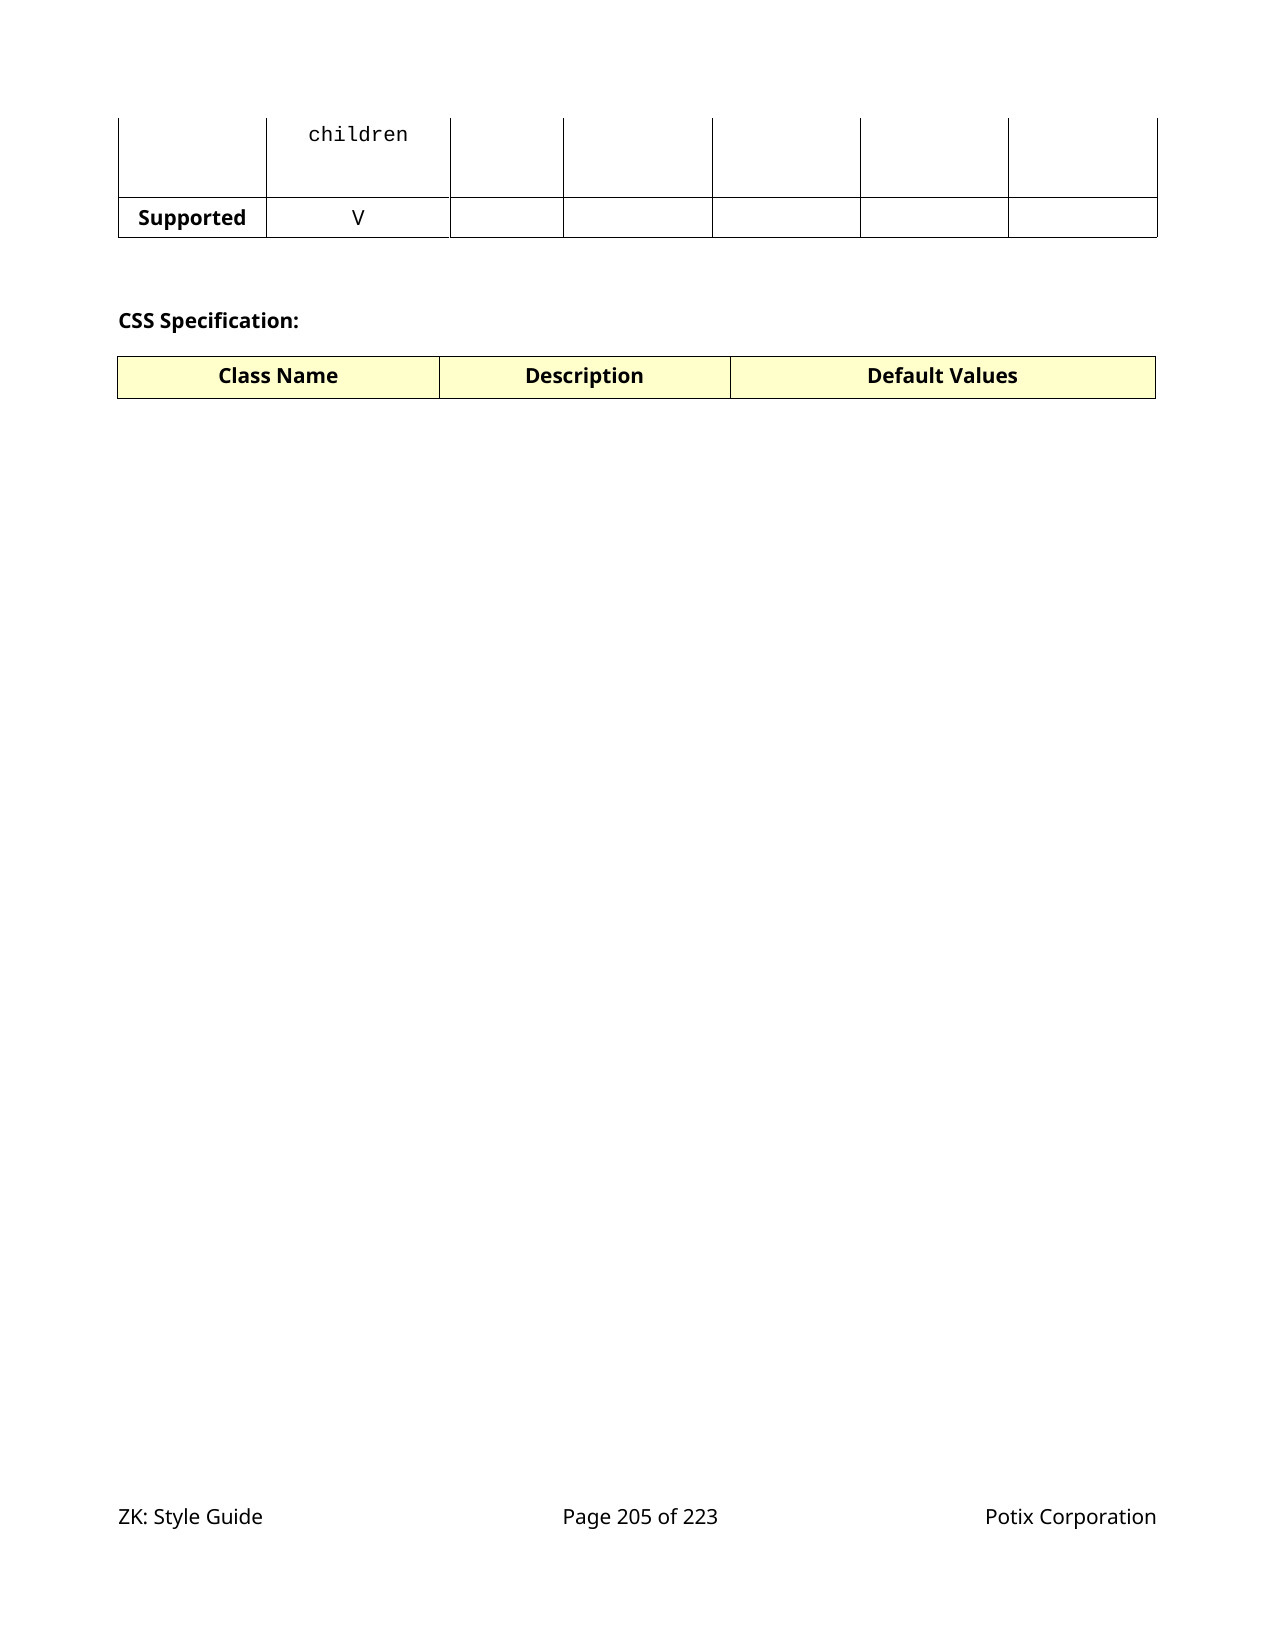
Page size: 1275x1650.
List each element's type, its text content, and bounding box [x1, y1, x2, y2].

table_header Default Values [731, 357, 1155, 398]
table_header Description [440, 357, 730, 398]
table_cell [861, 118, 1008, 197]
table_cell [119, 118, 266, 197]
table_cell [451, 198, 563, 237]
table_cell [1009, 118, 1157, 197]
table_header Class Name [118, 357, 439, 398]
table_cell [451, 118, 563, 197]
table_cell [713, 118, 860, 197]
table_cell [861, 198, 1008, 237]
table_cell [713, 198, 860, 237]
table_cell Supported [119, 198, 266, 237]
table_cell [564, 198, 712, 237]
text CSS Specification: [118, 307, 1157, 335]
table_cell [1009, 198, 1157, 237]
table_cell children [267, 118, 449, 197]
table_cell [564, 118, 712, 197]
table_cell V [267, 198, 449, 237]
